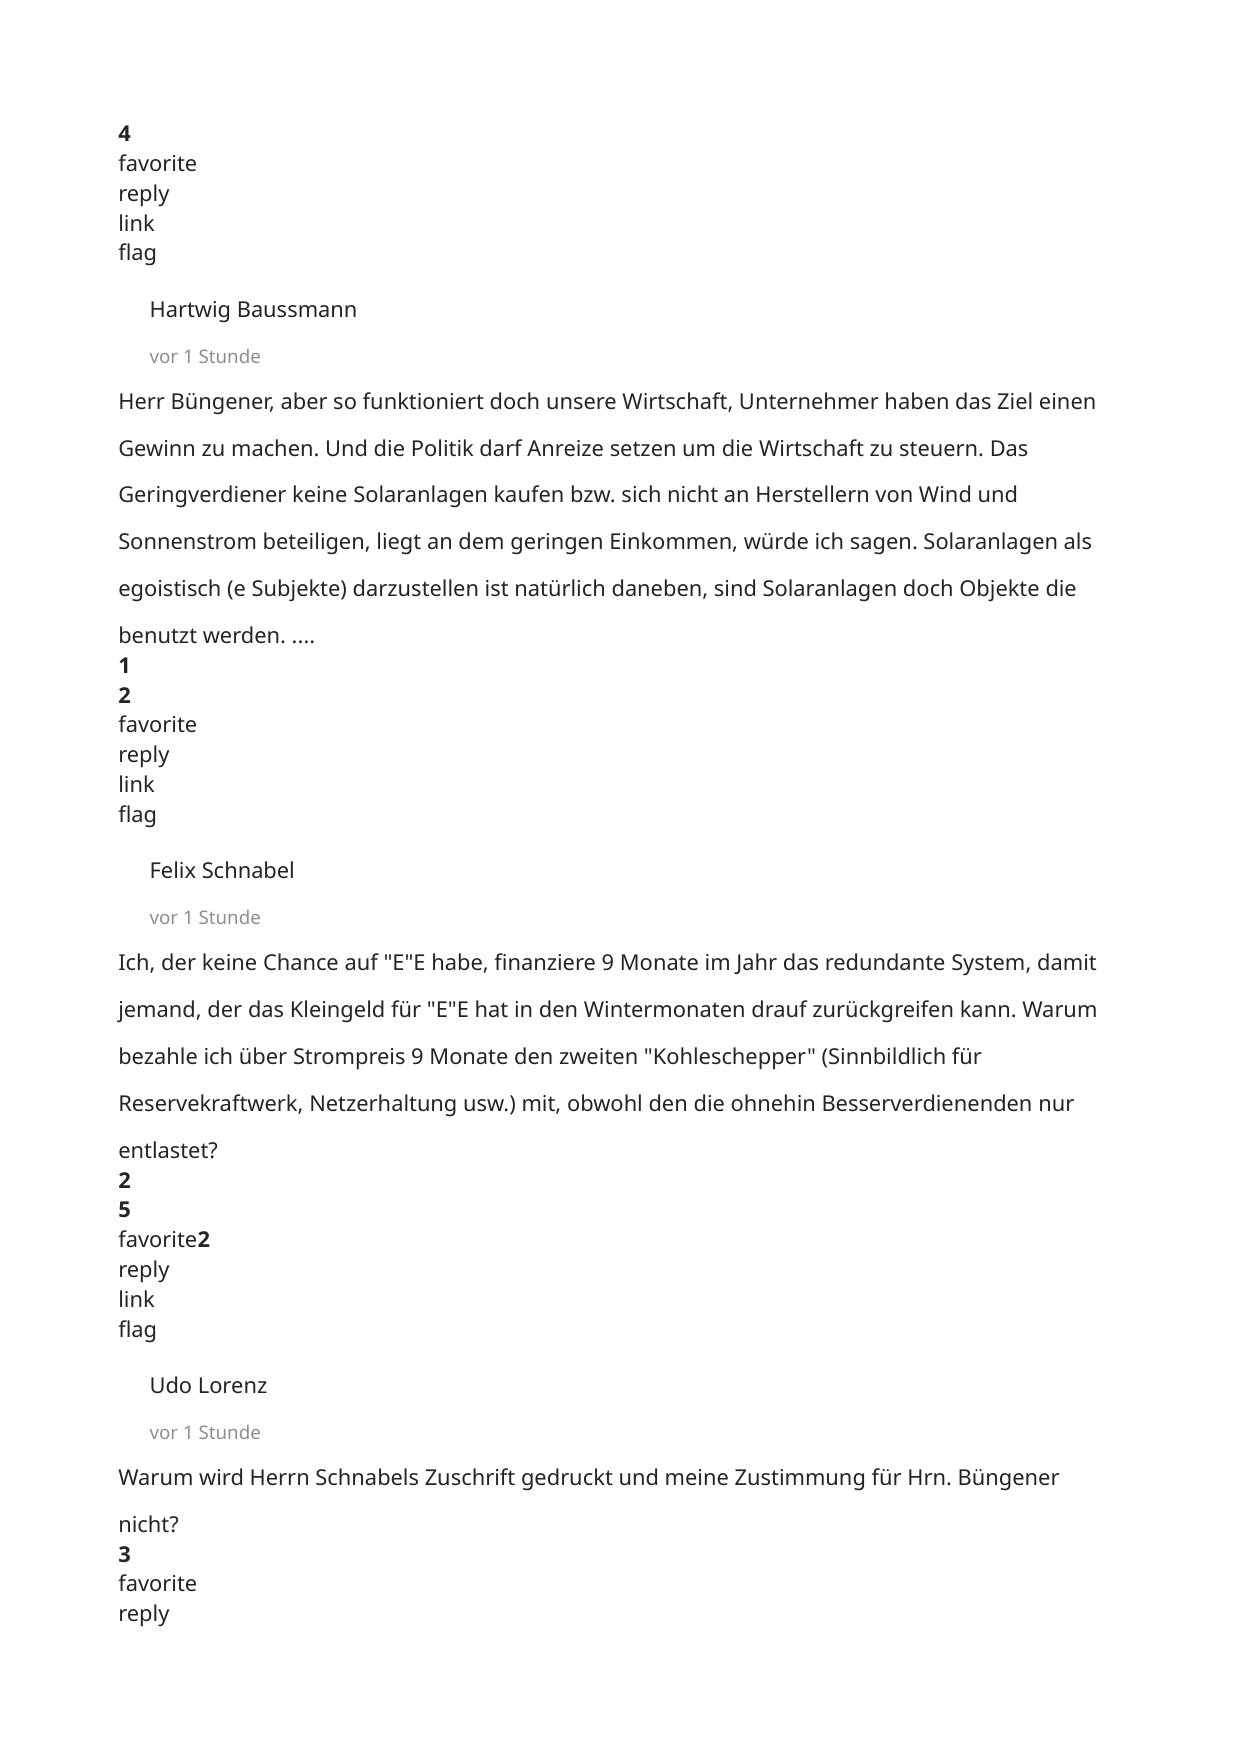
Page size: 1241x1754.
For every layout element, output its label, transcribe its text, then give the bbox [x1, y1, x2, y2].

text Ich, der keine Chance auf "E"E habe, finanziere 9 Monate im Jahr das redundante System, damit jemand, der das Kleingeld für "E"E hat in den Wintermonaten drauf zurückgreifen kann. Warum bezahle ich über Strompreis 9 Monate den zweiten "Kohleschepper" (Sinnbildlich für Reservekraftwerk, Netzerhaltung usw.) mit, obwohl den die ohnehin Besserverdienenden nur entlastet? [118, 930, 1122, 1164]
text Felix Schnabel [149, 844, 1114, 885]
text 2 [118, 1164, 1122, 1194]
text 3 [118, 1539, 1122, 1568]
text flag [118, 1313, 1122, 1343]
text vor 1 Stunde [149, 1415, 1122, 1445]
text vor 1 Stunde [149, 339, 1122, 369]
text 5 [118, 1194, 1122, 1224]
text flag [118, 237, 1122, 267]
text favorite [118, 709, 1122, 739]
text flag [118, 799, 1122, 829]
text Warum wird Herrn Schnabels Zuschrift gedruckt und meine Zustimmung für Hrn. Büngener nicht? [118, 1445, 1122, 1539]
text reply [118, 178, 1122, 207]
text 2 [118, 680, 1122, 709]
text reply [118, 739, 1122, 769]
text favorite [118, 1568, 1122, 1598]
text link [118, 769, 1122, 799]
text Udo Lorenz [149, 1359, 1114, 1399]
text Herr Büngener, aber so funktioniert doch unsere Wirtschaft, Unternehmer haben das Ziel einen Gewinn zu machen. Und die Politik darf Anreize setzen um die Wirtschaft zu steuern. Das Geringverdiener keine Solaranlagen kaufen bzw. sich nicht an Herstellern von Wind und Sonnenstrom beteiligen, liegt an dem geringen Einkommen, würde ich sagen. Solaranlagen als egoistisch (e Subjekte) darzustellen ist natürlich daneben, sind Solaranlagen doch Objekte die benutzt werden. .... [118, 369, 1122, 650]
text 1 [118, 650, 1122, 680]
text link [118, 207, 1122, 237]
text vor 1 Stunde [149, 901, 1122, 930]
text reply [118, 1598, 1122, 1628]
text favorite [118, 148, 1122, 178]
text favorite2 [118, 1224, 1122, 1254]
text reply [118, 1254, 1122, 1284]
text link [118, 1284, 1122, 1313]
text 4 [118, 118, 1122, 148]
text Hartwig Baussmann [149, 283, 1114, 323]
